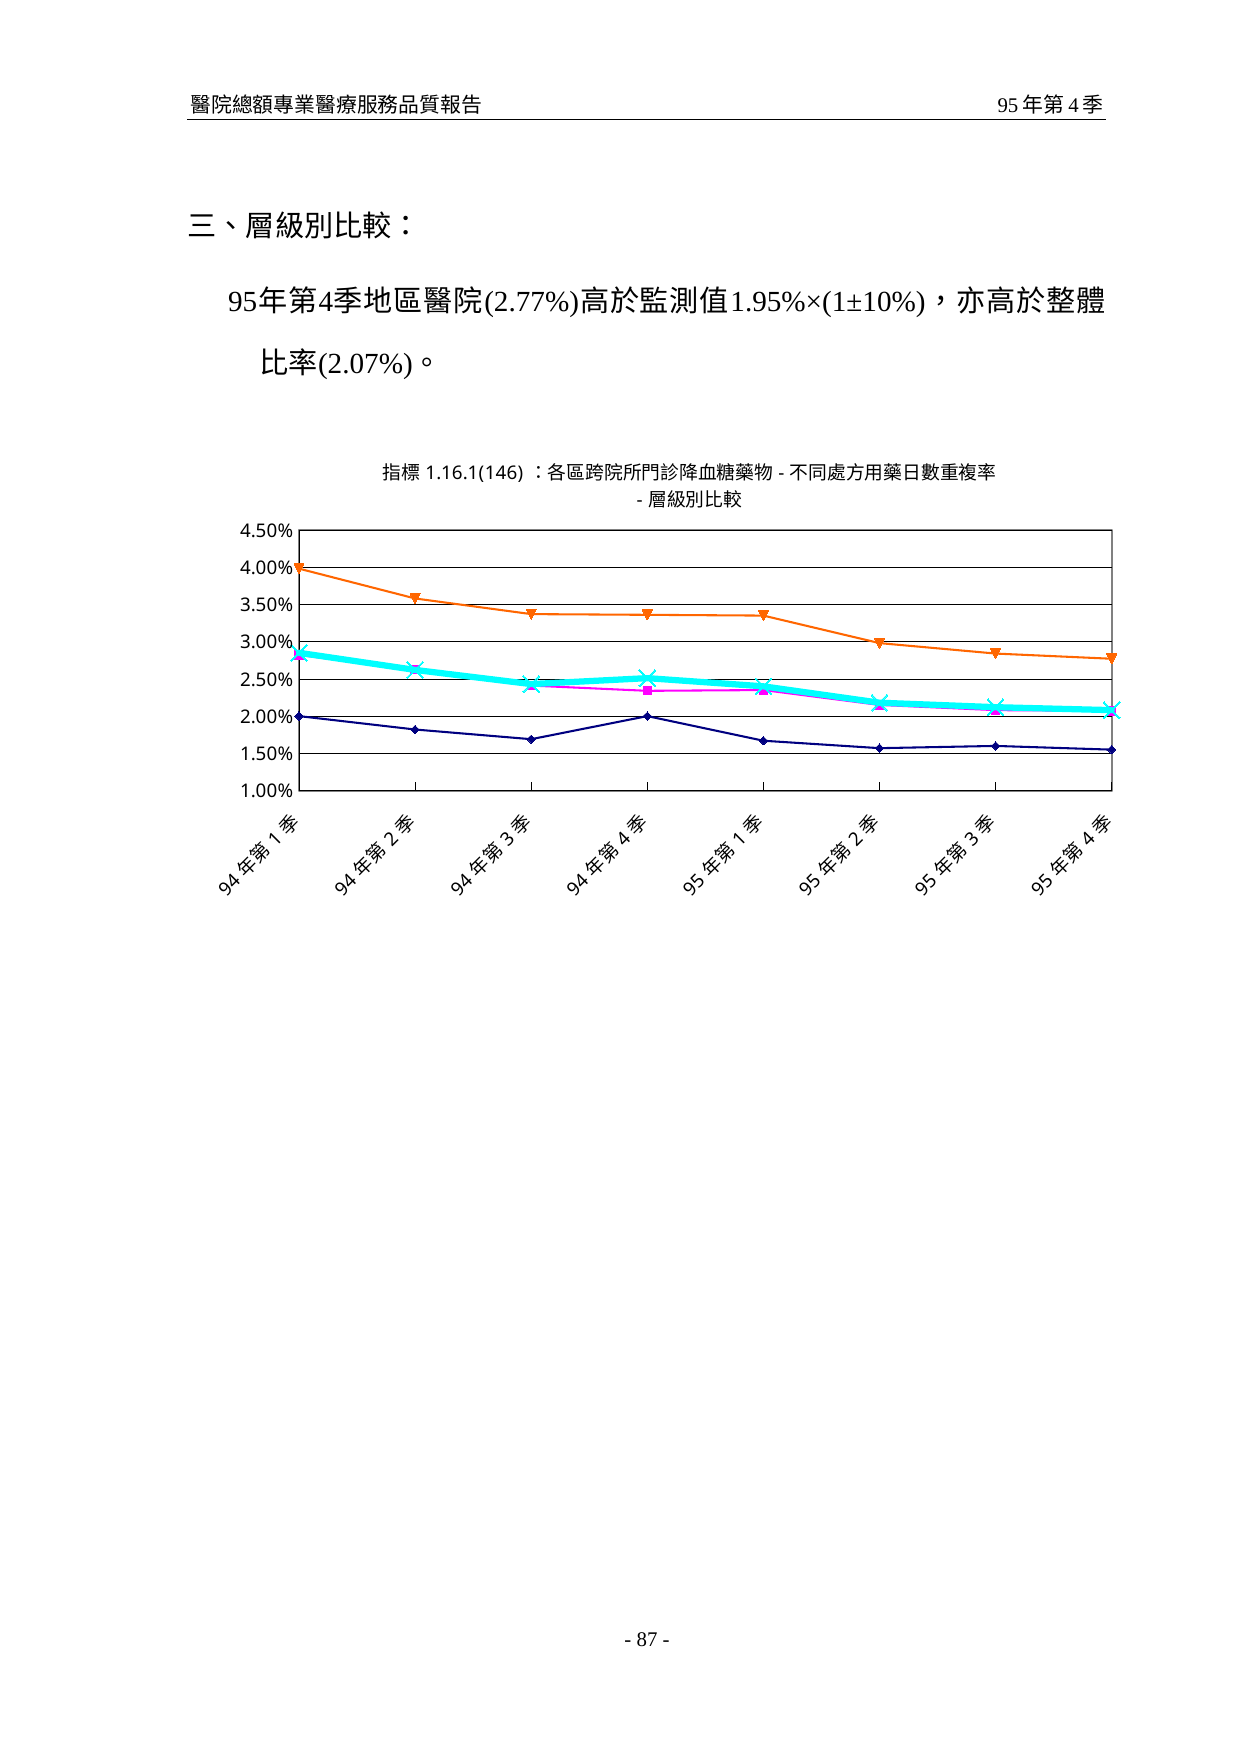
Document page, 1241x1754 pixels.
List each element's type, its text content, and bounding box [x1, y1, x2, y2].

text 95年第4季地區醫院(2.77%)高於監測值1.95%×(1±10%)，亦高於整體比率(2.07%)。 [203, 257, 1106, 382]
text 三、層級別比較： [187, 182, 1106, 244]
